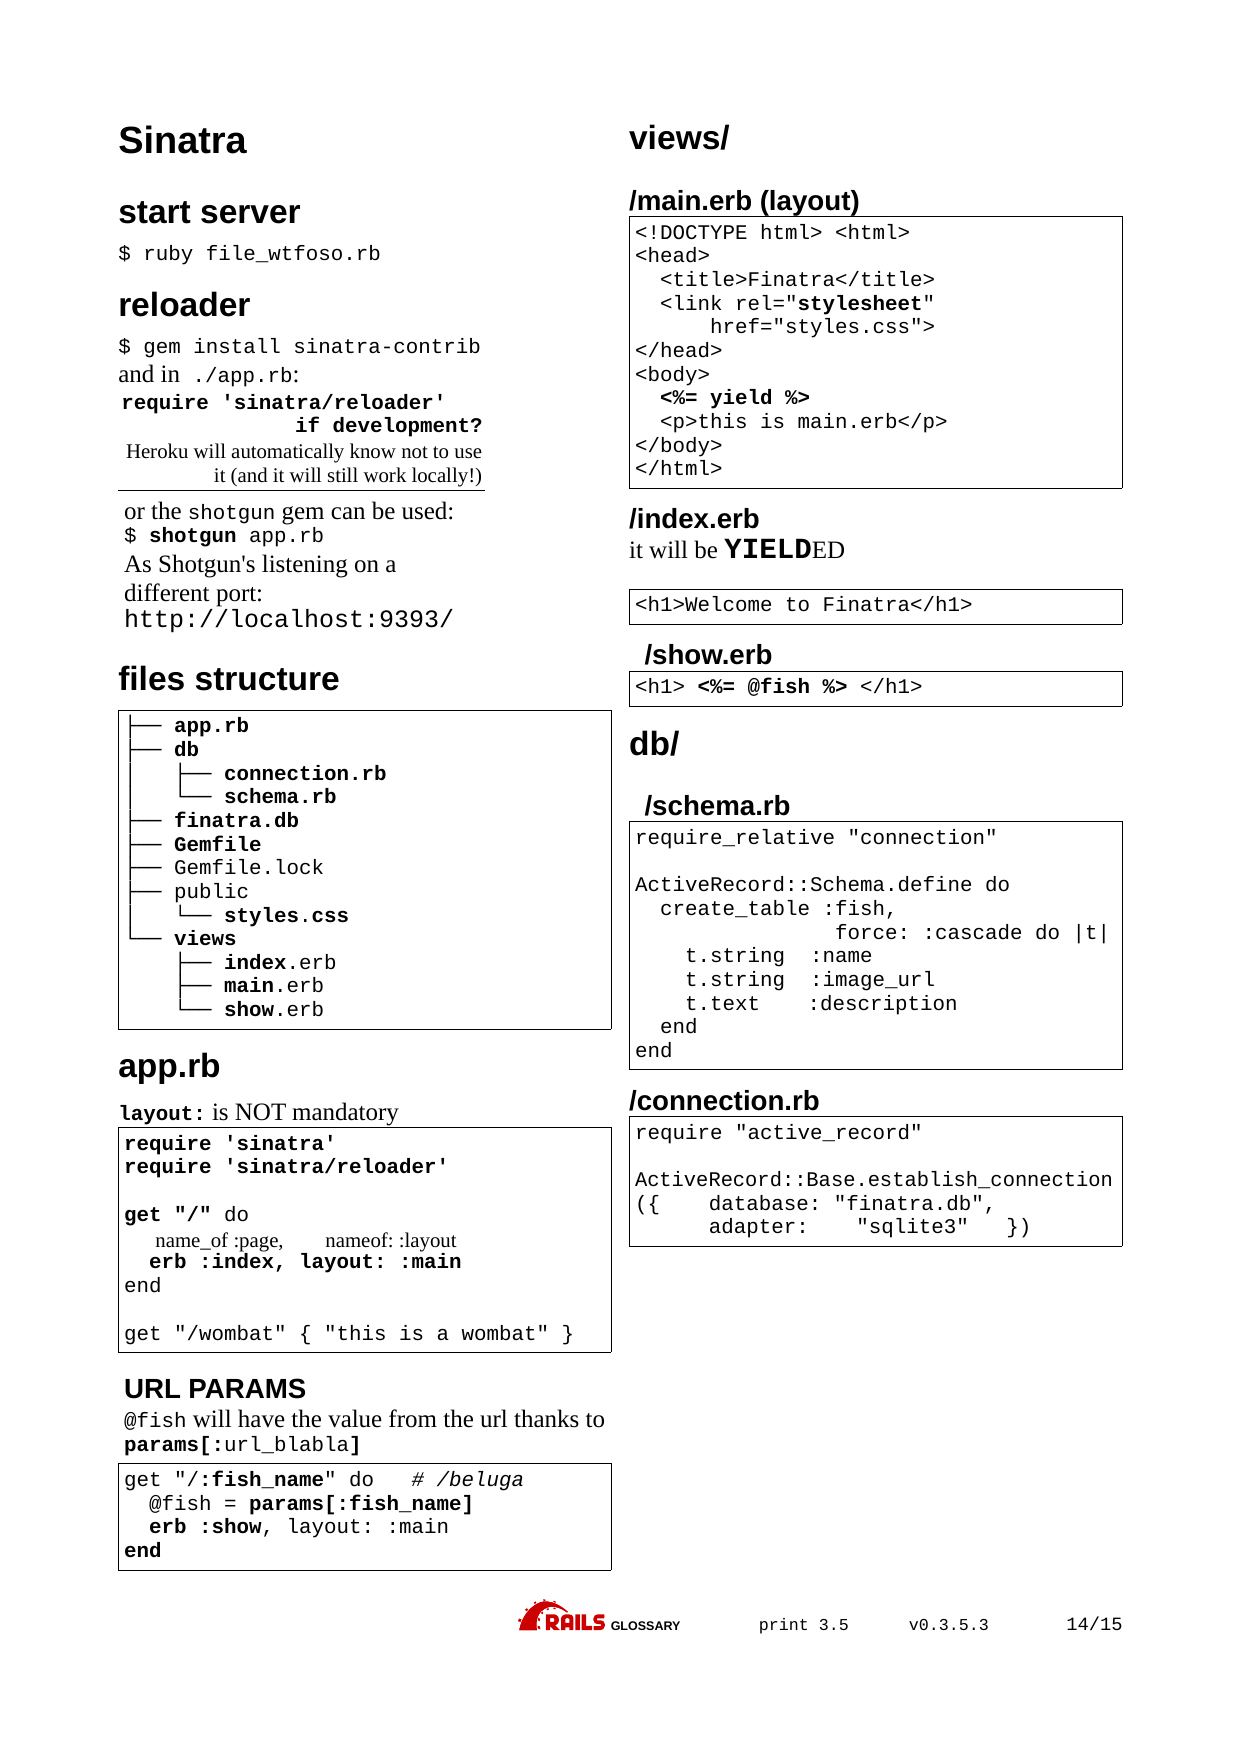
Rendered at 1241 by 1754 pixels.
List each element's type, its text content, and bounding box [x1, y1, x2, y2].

text it will be YIELDED [629, 534, 1122, 567]
table_cell URL PARAMS @fish will have the value from the url thanks to params[:url_blabla] [118, 1353, 611, 1463]
text $ ruby file_wtfoso.rb [118, 243, 611, 267]
table_cell get "/:fish_name" do # /beluga @fish = params[:fish_name] erb :show, layout: :main end [119, 1464, 611, 1569]
subtitle Sinatra [118, 118, 611, 162]
subtitle db/ [629, 723, 1122, 762]
subtitle /main.erb (layout) [629, 184, 1122, 216]
subtitle app.rb [118, 1046, 611, 1085]
subtitle /schema.rb [629, 789, 1122, 821]
subtitle /show.erb [629, 639, 1122, 671]
text $ gem install sinatra-contrib [118, 336, 611, 359]
table_header <h1> <%= @fish %> </h1> [630, 672, 1122, 706]
table_header <!DOCTYPE html> <html> <head> <title>Finatra</title> <link rel="stylesheet" href="styles.css"> </head> <body> <%= yield %> <p>this is main.erb</p> </body> </html> [630, 217, 1122, 488]
table_header require 'sinatra' require 'sinatra/reloader' get "/" do name_of :page, nameof: :layout erb :index, layout: :main end get "/wombat" { "this is a wombat" } [119, 1128, 611, 1352]
subtitle reloader [118, 284, 611, 323]
subtitle /connection.rb [629, 1084, 1122, 1116]
subtitle /index.erb [629, 502, 1122, 534]
subtitle files structure [118, 658, 611, 697]
table_header <h1>Welcome to Finatra</h1> [630, 590, 1122, 624]
table_header require "active_record" ActiveRecord::Base.establish_connection({ database: "finatra.db", adapter: "sqlite3" }) [630, 1117, 1122, 1246]
text and in ./app.rb: [118, 359, 611, 389]
text layout: is NOT mandatory [118, 1097, 611, 1127]
subtitle views/ [629, 118, 1122, 157]
table_header require_relative "connection" ActiveRecord::Schema.define do create_table :fish, force: :cascade do |t| t.string :name t.string :image_url t.text :description end end [630, 822, 1122, 1069]
table_header require 'sinatra/reloader' if development? Heroku will automatically know not to use it (and it will still work locally!) [118, 389, 485, 490]
table_header ├── app.rb ├── db │ ├── connection.rb │ └── schema.rb ├── finatra.db ├── Gemfile ├── Gemfile.lock ├── public │ └── styles.css └── views ├── index.erb ├── main.erb └── show.erb [119, 711, 611, 1028]
table_cell or the shotgun gem can be used: $ shotgun app.rb As Shotgun's listening on a different port: http://localhost:9393/ [118, 491, 485, 641]
subtitle start server [118, 192, 611, 231]
